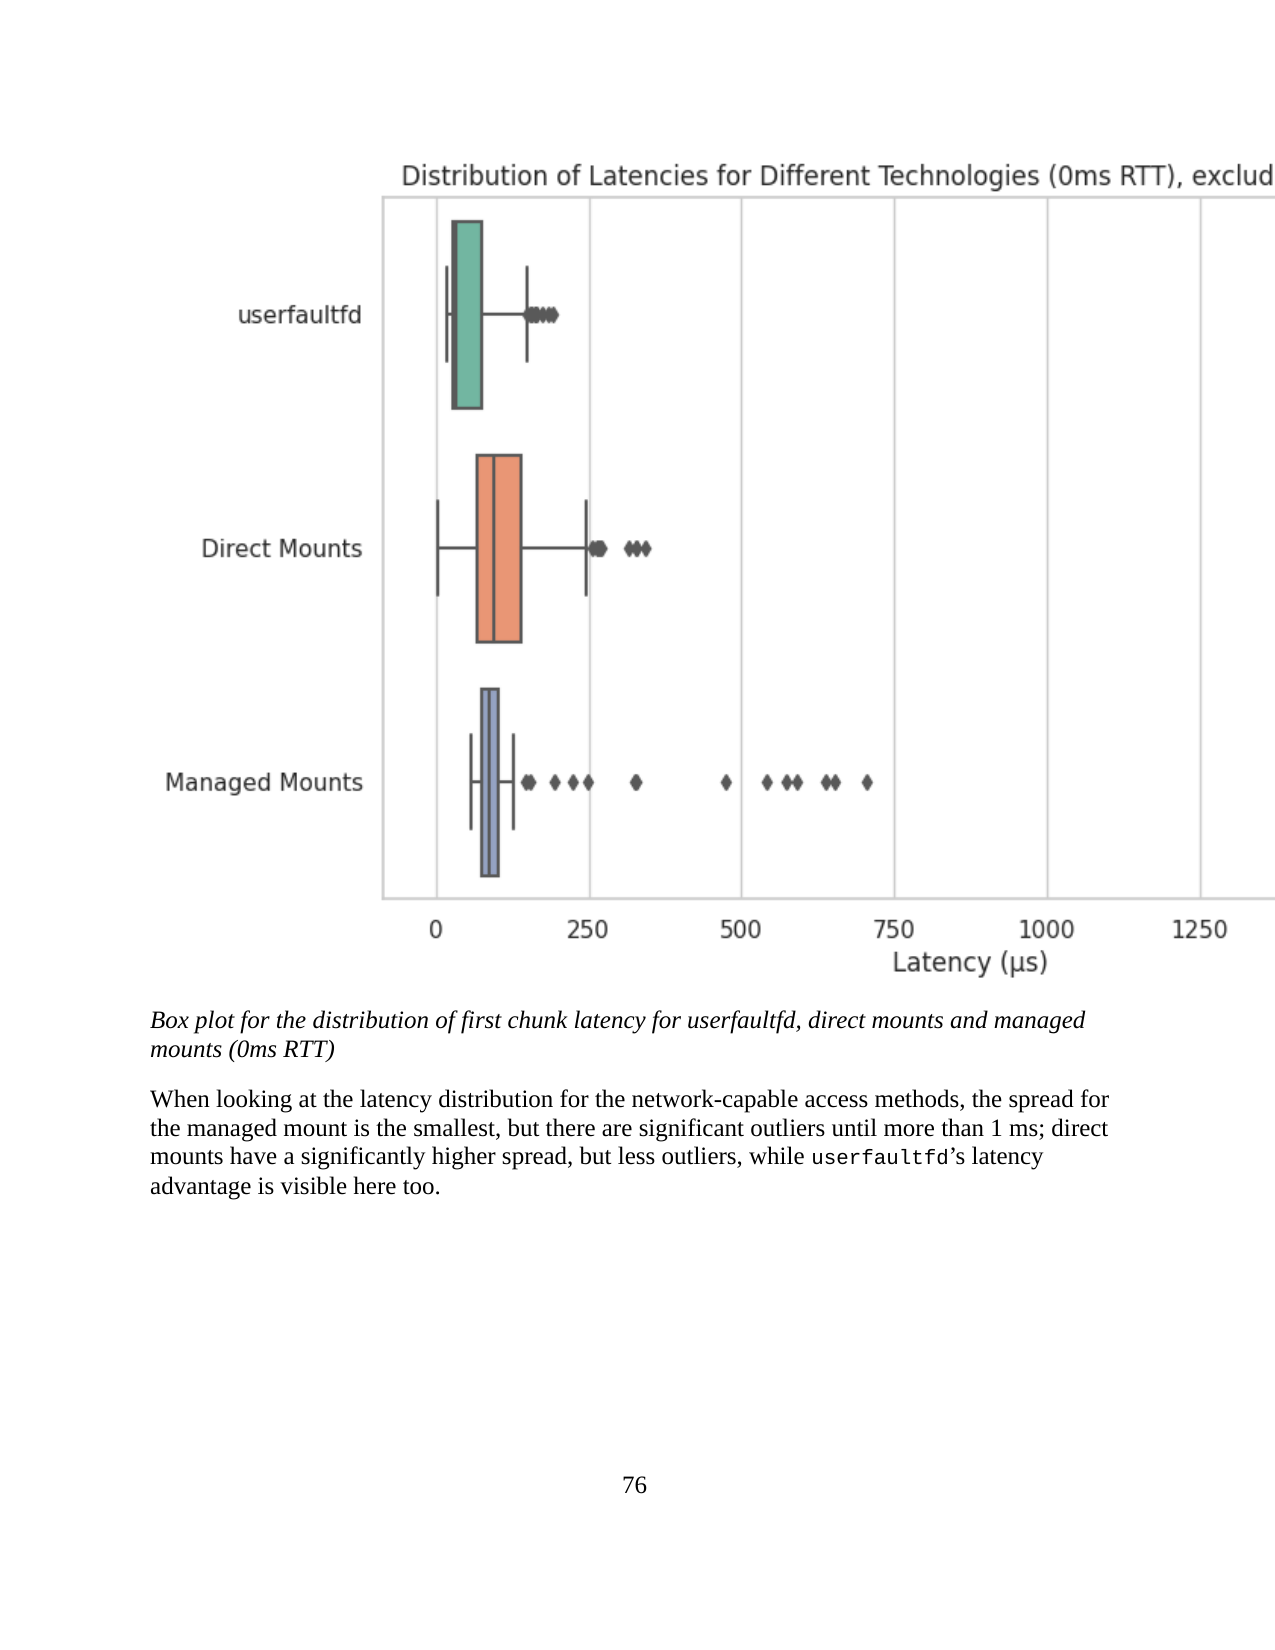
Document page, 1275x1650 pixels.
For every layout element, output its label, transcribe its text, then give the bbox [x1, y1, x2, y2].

text When looking at the latency distribution for the network-capable access methods, the spread for the managed mount is the smallest, but there are significant outliers until more than 1 ms; direct mounts have a significantly higher spread, but less outliers, while userfaultfd’s latency advantage is visible here too. [150, 1084, 1125, 1200]
text Box plot for the distribution of first chunk latency for userfaultfd, direct mounts and managed mounts (0ms RTT) [150, 1005, 1125, 1062]
picture [150, 150, 1275, 993]
